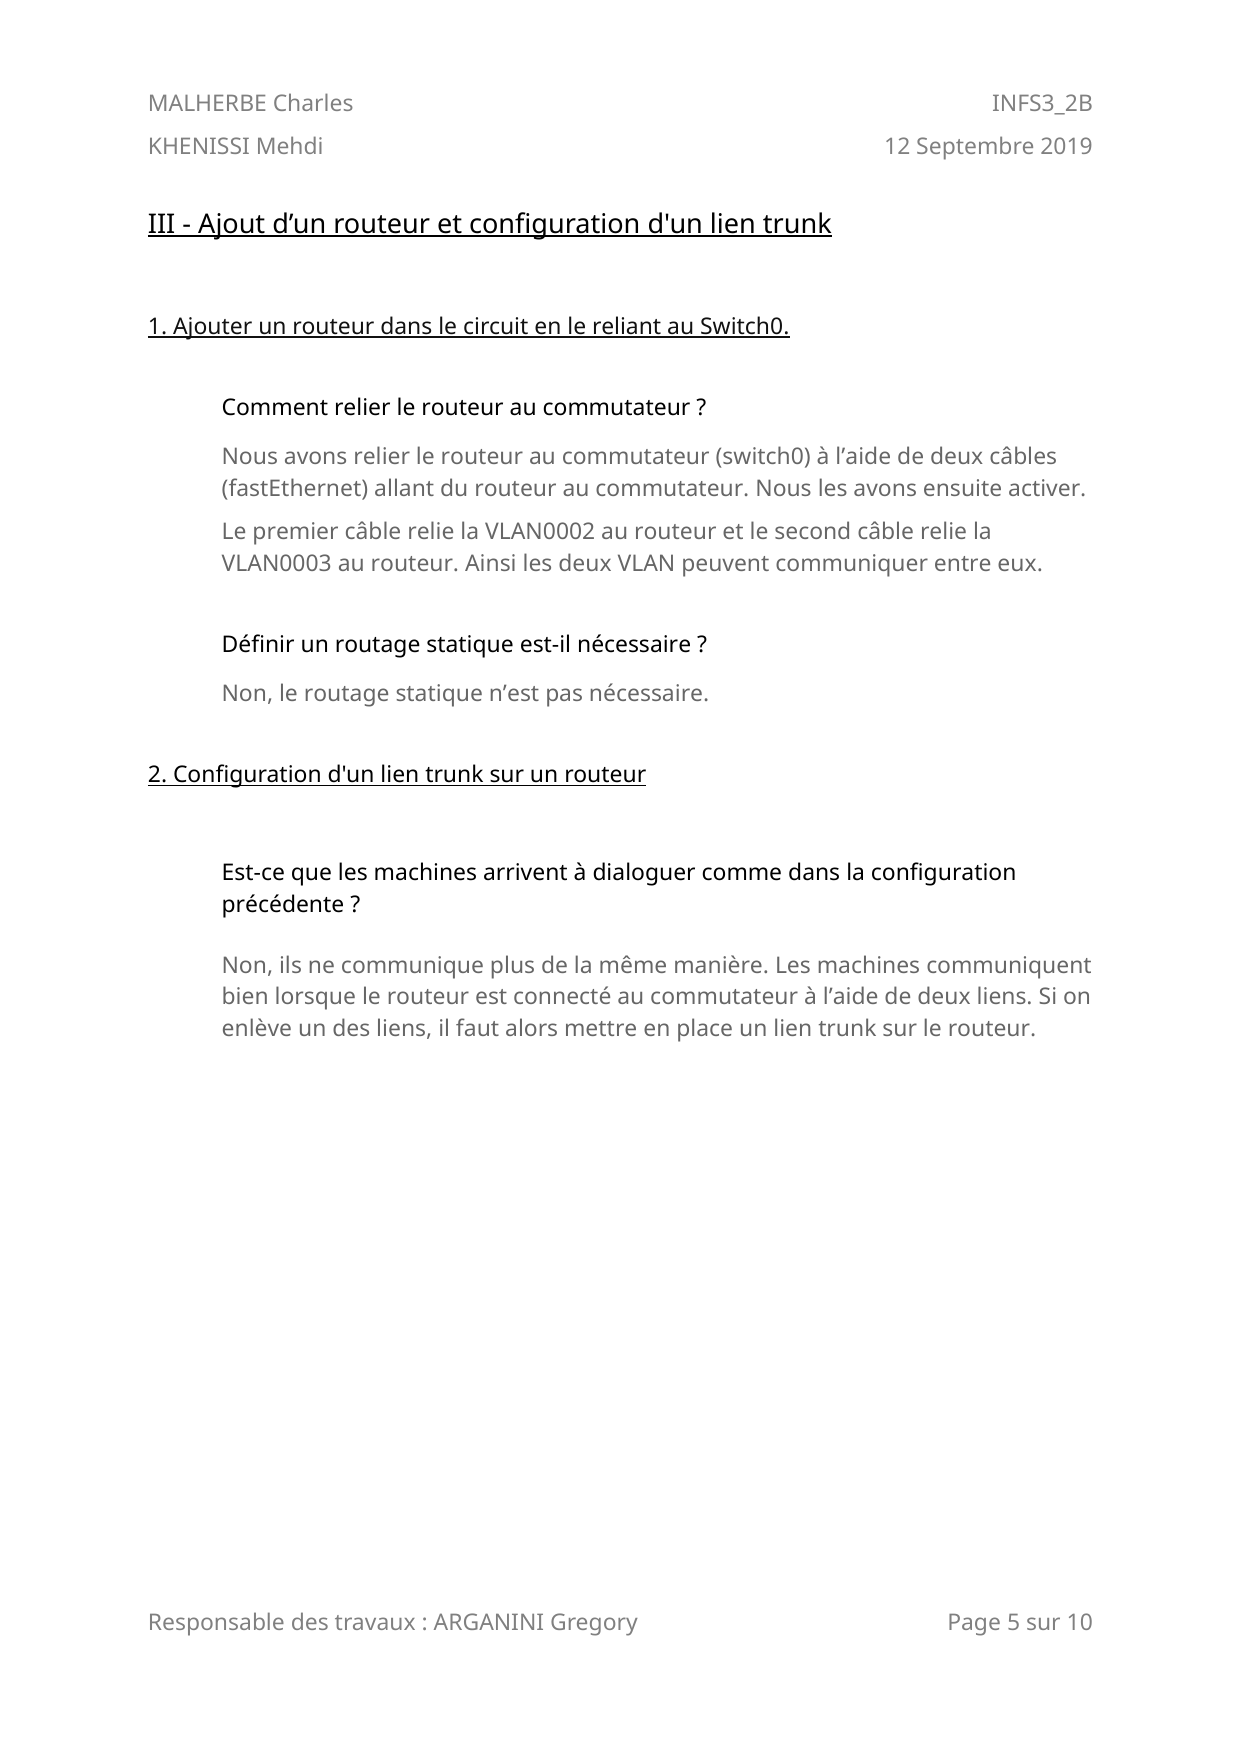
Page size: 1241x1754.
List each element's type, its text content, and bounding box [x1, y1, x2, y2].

text Définir un routage statique est-il nécessaire ? [221, 627, 1093, 659]
subtitle III - Ajout d’un routeur et configuration d'un lien trunk [148, 204, 1093, 241]
text 2. Configuration d'un lien trunk sur un routeur [148, 758, 1093, 789]
text Nous avons relier le routeur au commutateur (switch0) à l’aide de deux câbles (fastEthernet) allant du routeur au commutateur. Nous les avons ensuite activer. [221, 440, 1093, 503]
text 1. Ajouter un routeur dans le circuit en le reliant au Switch0. [148, 310, 1093, 372]
text Comment relier le routeur au commutateur ? [221, 391, 1093, 422]
text Non, le routage statique n’est pas nécessaire. [221, 677, 1093, 708]
text Est-ce que les machines arrivent à dialoguer comme dans la configuration précédente ? [221, 856, 1093, 919]
text Le premier câble relie la VLAN0002 au routeur et le second câble relie la VLAN0003 au routeur. Ainsi les deux VLAN peuvent communiquer entre eux. [221, 515, 1093, 578]
text Non, ils ne communique plus de la même manière. Les machines communiquent bien lorsque le routeur est connecté au commutateur à l’aide de deux liens. Si on enlève un des liens, il faut alors mettre en place un lien trunk sur le routeur. [221, 949, 1093, 1043]
